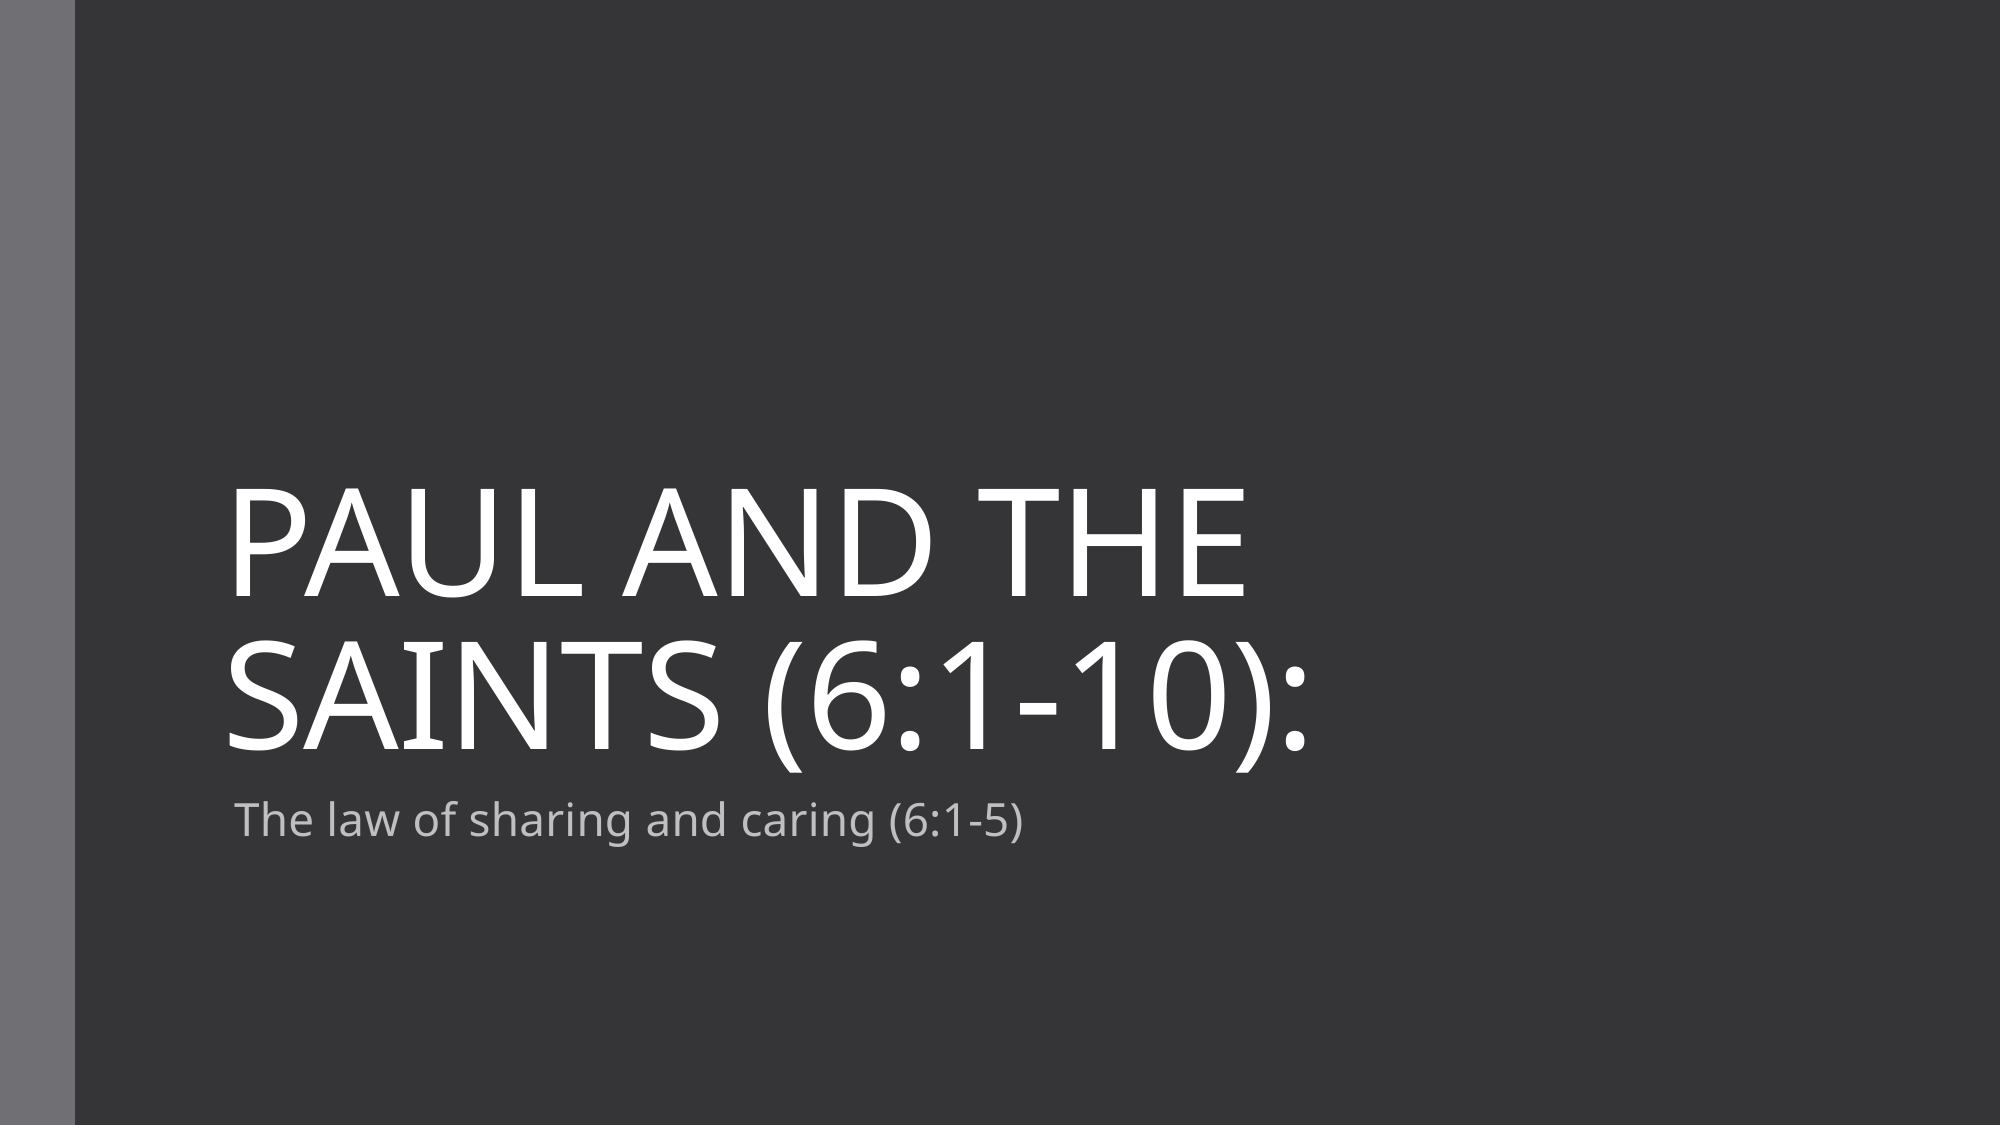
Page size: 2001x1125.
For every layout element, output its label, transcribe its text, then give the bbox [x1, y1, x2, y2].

subtitle The law of sharing and caring (6:1-5) [206, 787, 1752, 1066]
title PAUL AND THE SAINTS (6:1-10): [206, 124, 1752, 787]
